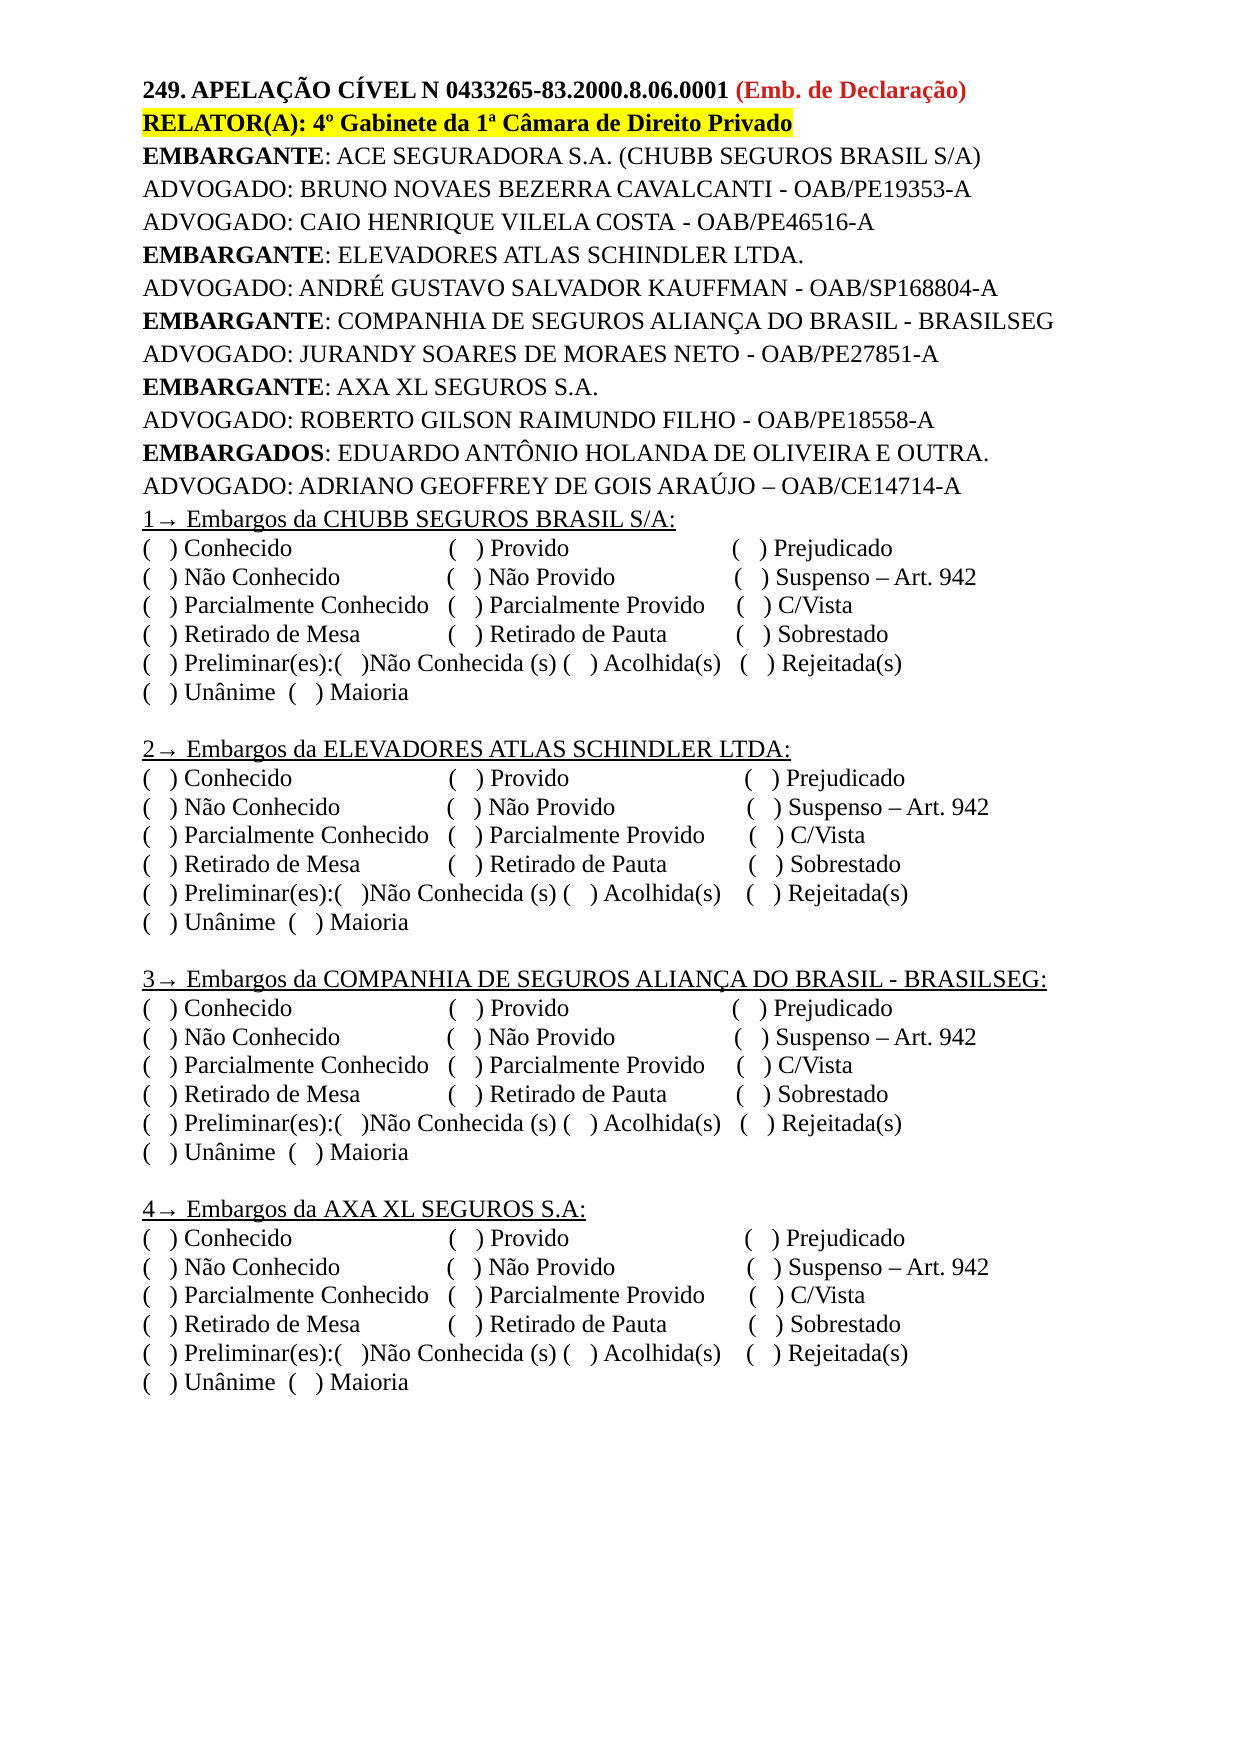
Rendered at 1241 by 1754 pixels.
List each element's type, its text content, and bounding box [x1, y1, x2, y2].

text ( ) Preliminar(es):( )Não Conhecida (s) ( ) Acolhida(s) ( ) Rejeitada(s) [142, 1108, 1158, 1137]
text ( ) Conhecido ( ) Provido ( ) Prejudicado [142, 763, 1141, 792]
text ( ) Conhecido ( ) Provido ( ) Prejudicado [142, 1223, 1141, 1252]
text ( ) Retirado de Mesa ( ) Retirado de Pauta ( ) Sobrestado [142, 1079, 1158, 1108]
text ( ) Parcialmente Conhecido ( ) Parcialmente Provido ( ) C/Vista [142, 591, 1158, 619]
text ( ) Conhecido ( ) Provido ( ) Prejudicado [142, 993, 1141, 1022]
text ( ) Não Conhecido ( ) Não Provido ( ) Suspenso – Art. 942 [142, 792, 1158, 821]
text ( ) Retirado de Mesa ( ) Retirado de Pauta ( ) Sobrestado [142, 849, 1158, 878]
text EMBARGANTE: COMPANHIA DE SEGUROS ALIANÇA DO BRASIL - BRASILSEG ADVOGADO: JURANDY SOARES DE MORAES NETO - OAB/PE27851-A EMBARGANTE: AXA XL SEGUROS S.A. ADVOGADO: ROBERTO GILSON RAIMUNDO FILHO - OAB/PE18558-A EMBARGADOS: EDUARDO ANTÔNIO HOLANDA DE OLIVEIRA E OUTRA. ADVOGADO: ADRIANO GEOFFREY DE GOIS ARAÚJO – OAB/CE14714-A [142, 306, 1141, 500]
text ( ) Não Conhecido ( ) Não Provido ( ) Suspenso – Art. 942 [142, 1022, 1158, 1051]
text ( ) Parcialmente Conhecido ( ) Parcialmente Provido ( ) C/Vista [142, 1281, 1158, 1309]
text ( ) Unânime ( ) Maioria [142, 907, 1158, 936]
text 4→ Embargos da AXA XL SEGUROS S.A: [142, 1194, 1141, 1223]
text ( ) Unânime ( ) Maioria [142, 1367, 1158, 1396]
text ( ) Unânime ( ) Maioria [142, 677, 1158, 706]
text ( ) Parcialmente Conhecido ( ) Parcialmente Provido ( ) C/Vista [142, 821, 1158, 849]
text ( ) Não Conhecido ( ) Não Provido ( ) Suspenso – Art. 942 [142, 1252, 1158, 1281]
text ( ) Preliminar(es):( )Não Conhecida (s) ( ) Acolhida(s) ( ) Rejeitada(s) [142, 1338, 1158, 1367]
text ( ) Preliminar(es):( )Não Conhecida (s) ( ) Acolhida(s) ( ) Rejeitada(s) [142, 648, 1158, 677]
text 249. APELAÇÃO CÍVEL N 0433265-83.2000.8.06.0001 (Emb. de Declaração) RELATOR(A): 4º Gabinete da 1ª Câmara de Direito Privado EMBARGANTE: ACE SEGURADORA S.A. (CHUBB SEGUROS BRASIL S/A) ADVOGADO: BRUNO NOVAES BEZERRA CAVALCANTI - OAB/PE19353-A ADVOGADO: CAIO HENRIQUE VILELA COSTA - OAB/PE46516-A [142, 75, 1141, 236]
text ( ) Preliminar(es):( )Não Conhecida (s) ( ) Acolhida(s) ( ) Rejeitada(s) [142, 878, 1158, 907]
text 1→ Embargos da CHUBB SEGUROS BRASIL S/A: [142, 504, 1141, 533]
text ( ) Parcialmente Conhecido ( ) Parcialmente Provido ( ) C/Vista [142, 1051, 1158, 1079]
text ( ) Retirado de Mesa ( ) Retirado de Pauta ( ) Sobrestado [142, 1309, 1158, 1338]
text EMBARGANTE: ELEVADORES ATLAS SCHINDLER LTDA. ADVOGADO: ANDRÉ GUSTAVO SALVADOR KAUFFMAN - OAB/SP168804-A [142, 240, 1141, 302]
text 2→ Embargos da ELEVADORES ATLAS SCHINDLER LTDA: [142, 734, 1141, 763]
text ( ) Não Conhecido ( ) Não Provido ( ) Suspenso – Art. 942 [142, 562, 1158, 591]
text ( ) Conhecido ( ) Provido ( ) Prejudicado [142, 533, 1141, 562]
text ( ) Retirado de Mesa ( ) Retirado de Pauta ( ) Sobrestado [142, 619, 1158, 648]
text ( ) Unânime ( ) Maioria [142, 1137, 1158, 1166]
text 3→ Embargos da COMPANHIA DE SEGUROS ALIANÇA DO BRASIL - BRASILSEG: [142, 964, 1141, 993]
